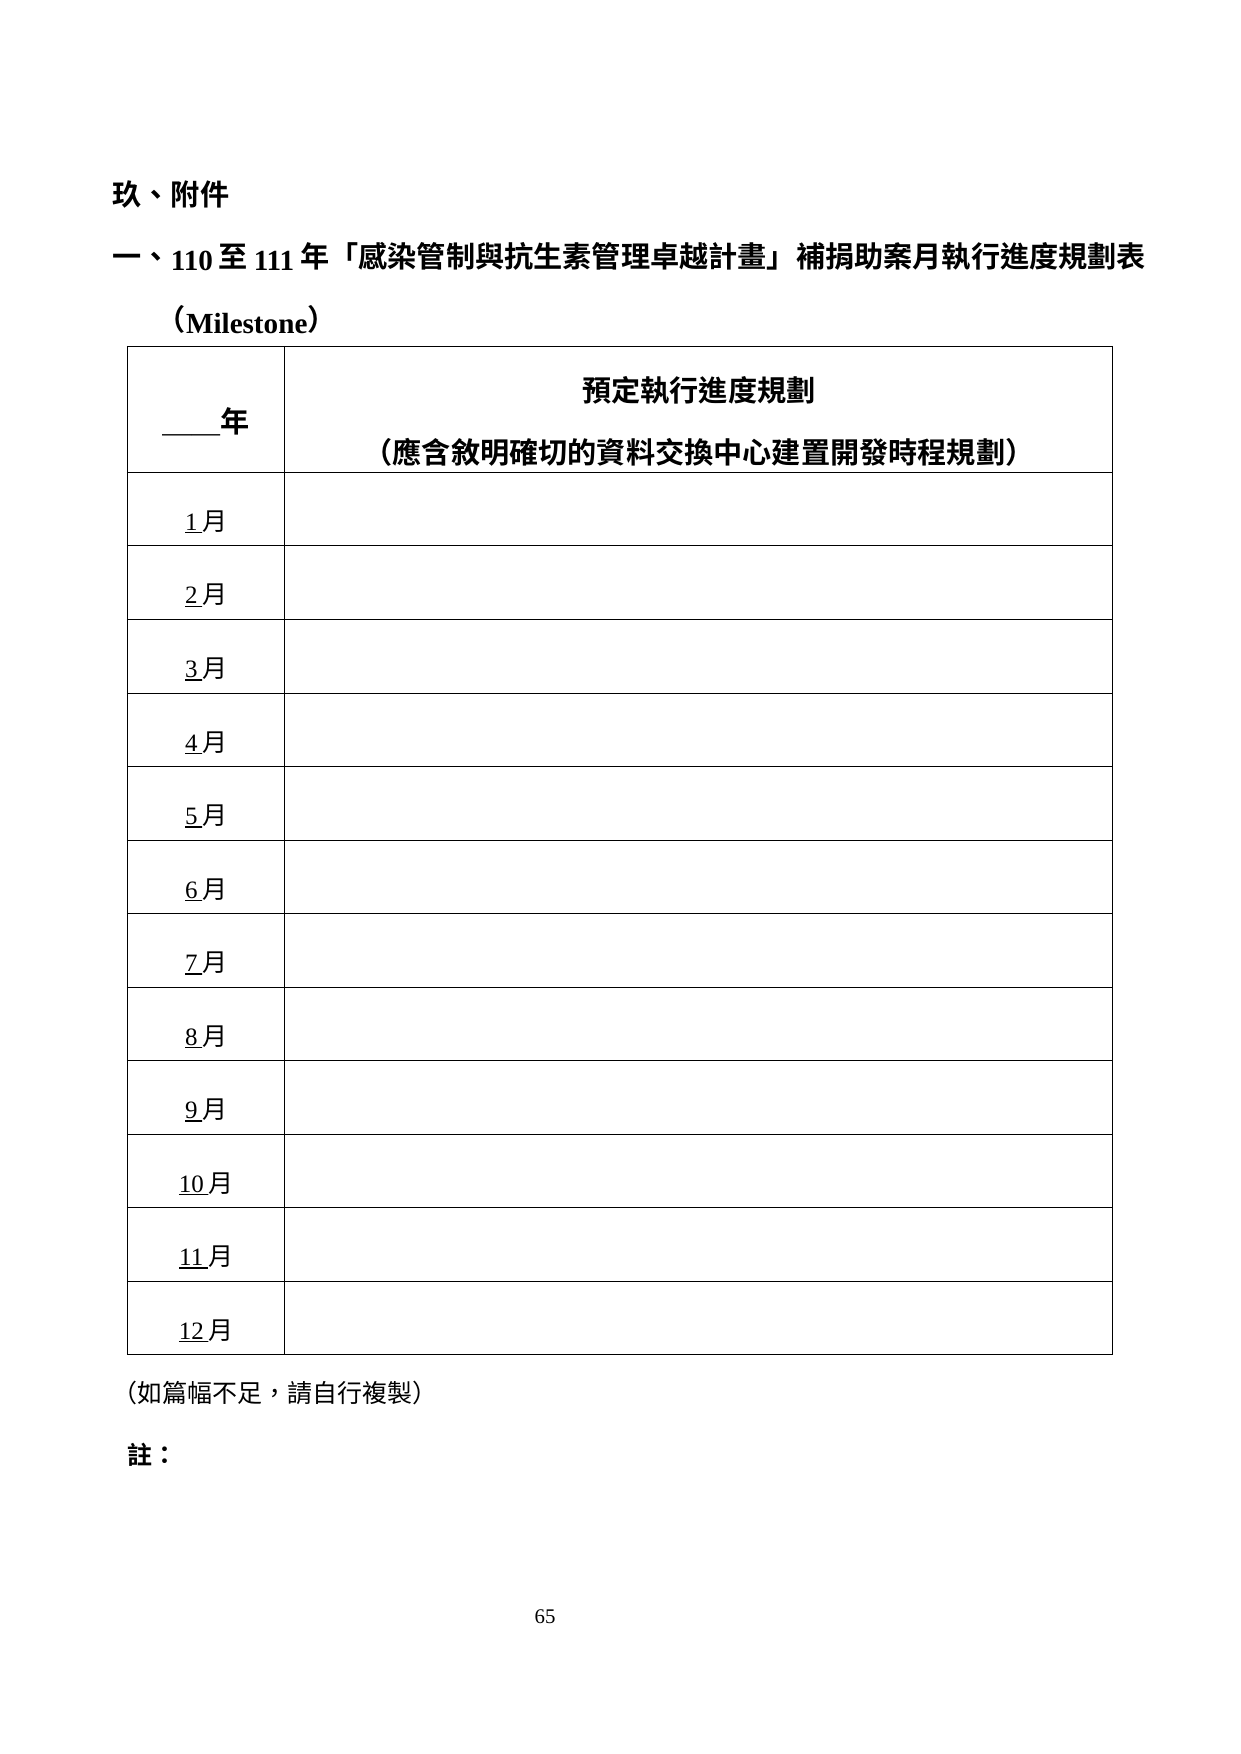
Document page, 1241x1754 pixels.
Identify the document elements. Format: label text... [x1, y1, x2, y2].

table_cell 10月 [128, 1135, 284, 1207]
table_cell 5月 [128, 767, 284, 839]
table_cell 9月 [128, 1061, 284, 1134]
text 註： [127, 1418, 983, 1480]
table_cell [285, 1061, 1112, 1134]
table_header ＿＿年 [128, 347, 284, 472]
table_cell [285, 473, 1112, 545]
table_cell [285, 914, 1112, 987]
text （如篇幅不足，請自行複製） [112, 1355, 1102, 1418]
table_cell 6月 [128, 841, 284, 913]
table_cell [285, 694, 1112, 766]
table_cell [285, 620, 1112, 692]
table_cell 4月 [128, 694, 284, 766]
table_cell 7月 [128, 914, 284, 987]
text 玖、附件 [112, 158, 1146, 221]
text 一、110至111年「感染管制與抗生素管理卓越計畫」補捐助案月執行進度規劃表（Milestone） [112, 221, 1146, 346]
table_cell [285, 1135, 1112, 1207]
table_cell [285, 767, 1112, 839]
table_cell 1月 [128, 473, 284, 545]
table_cell 2月 [128, 546, 284, 619]
table_cell 12月 [128, 1282, 284, 1354]
table_cell [285, 988, 1112, 1060]
table_cell [285, 1282, 1112, 1354]
table_cell 3月 [128, 620, 284, 692]
table_cell 11月 [128, 1208, 284, 1281]
table_header 預定執行進度規劃 （應含敘明確切的資料交換中心建置開發時程規劃） [285, 347, 1112, 472]
table_cell [285, 546, 1112, 619]
table_cell [285, 1208, 1112, 1281]
table_cell [285, 841, 1112, 913]
table_cell 8月 [128, 988, 284, 1060]
